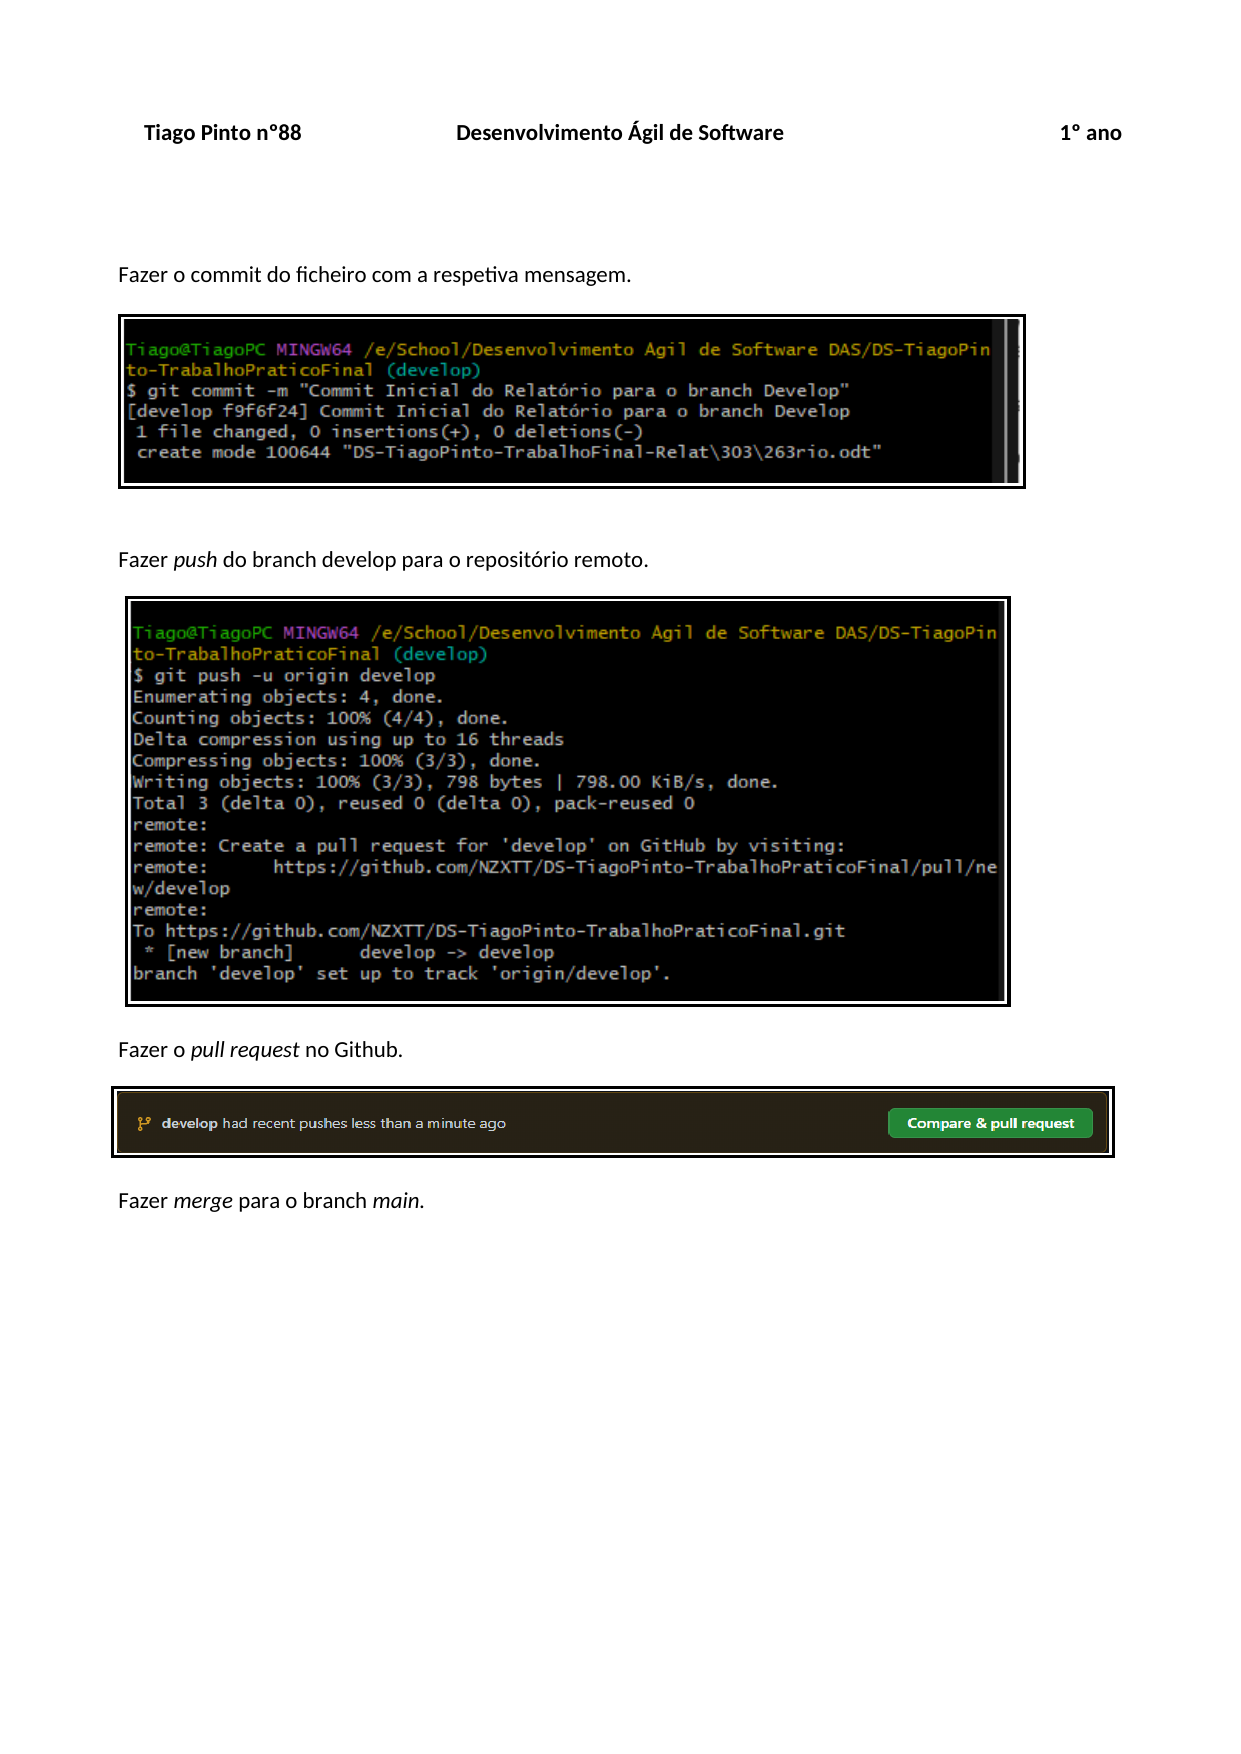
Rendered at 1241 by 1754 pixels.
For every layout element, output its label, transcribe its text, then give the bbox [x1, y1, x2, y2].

text Fazer o pull request no Github. [118, 1035, 1122, 1063]
text Fazer o commit do ficheiro com a respetiva mensagem. [118, 260, 1122, 288]
picture [123, 319, 1020, 483]
picture [117, 1091, 1109, 1153]
picture [130, 601, 1005, 1001]
text Fazer merge para o branch main. [118, 1187, 1122, 1214]
text Fazer push do branch develop para o repositório remoto. [118, 545, 1122, 573]
